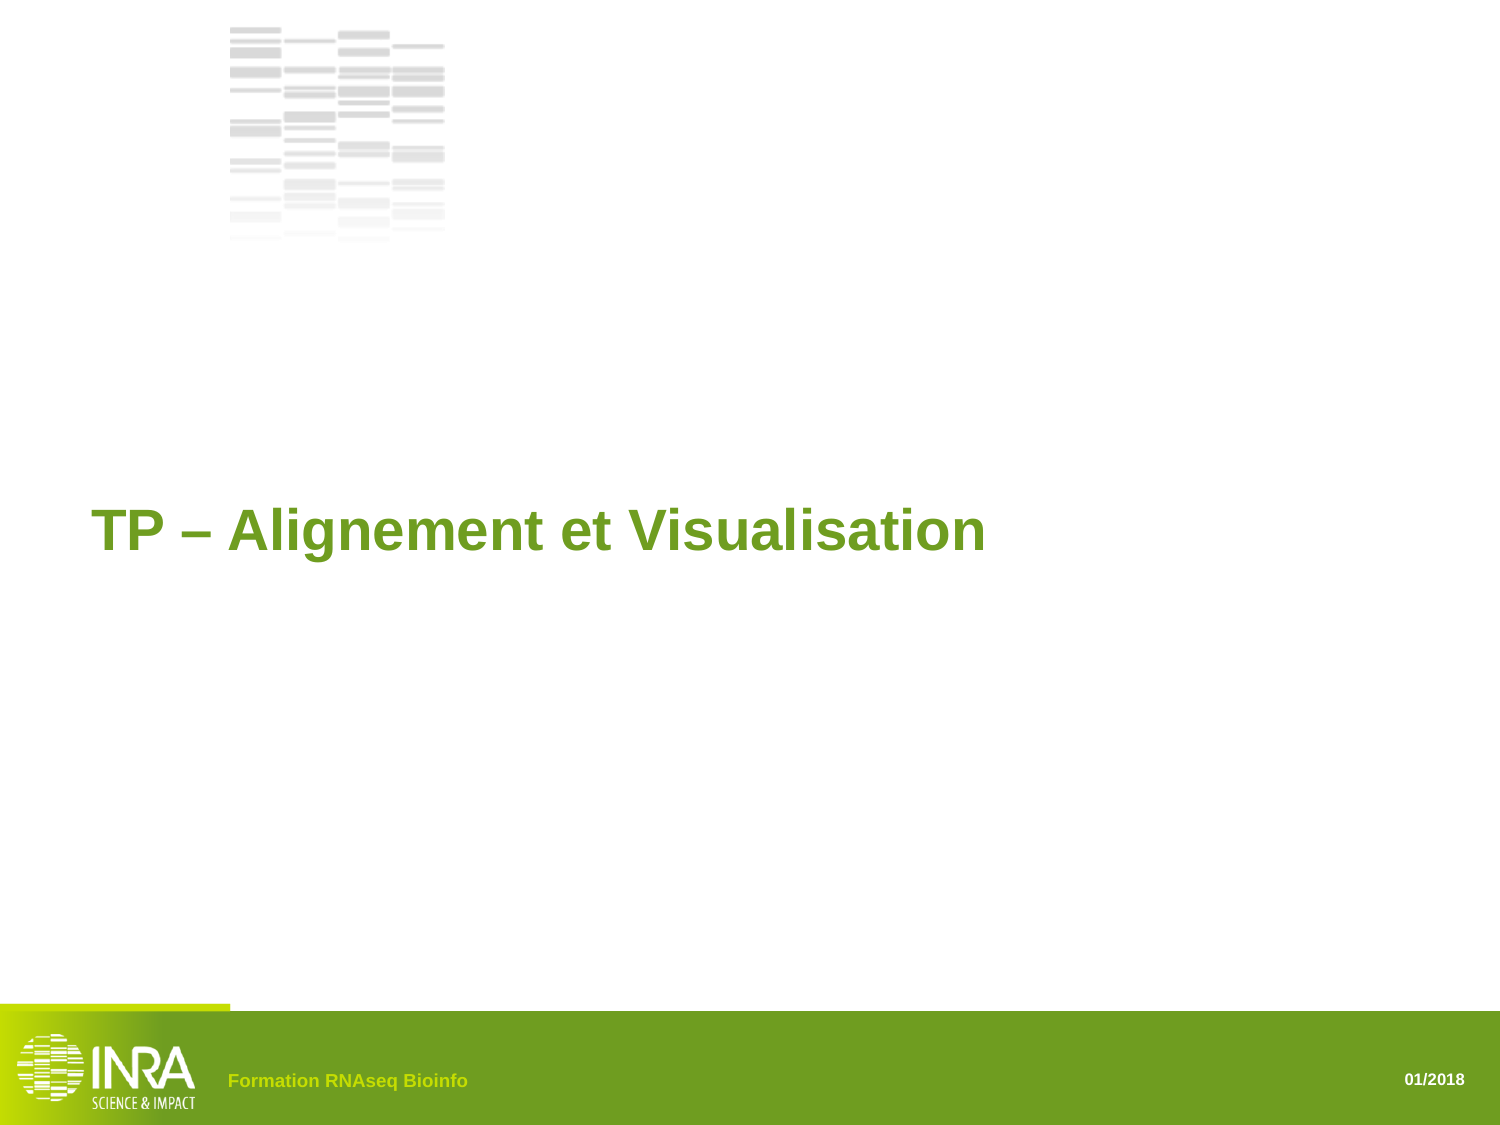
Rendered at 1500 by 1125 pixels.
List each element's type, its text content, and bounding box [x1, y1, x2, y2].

picture [17, 1034, 195, 1109]
text_box TP – Alignement et Visualisation [76, 479, 1411, 575]
picture [230, 7, 445, 348]
